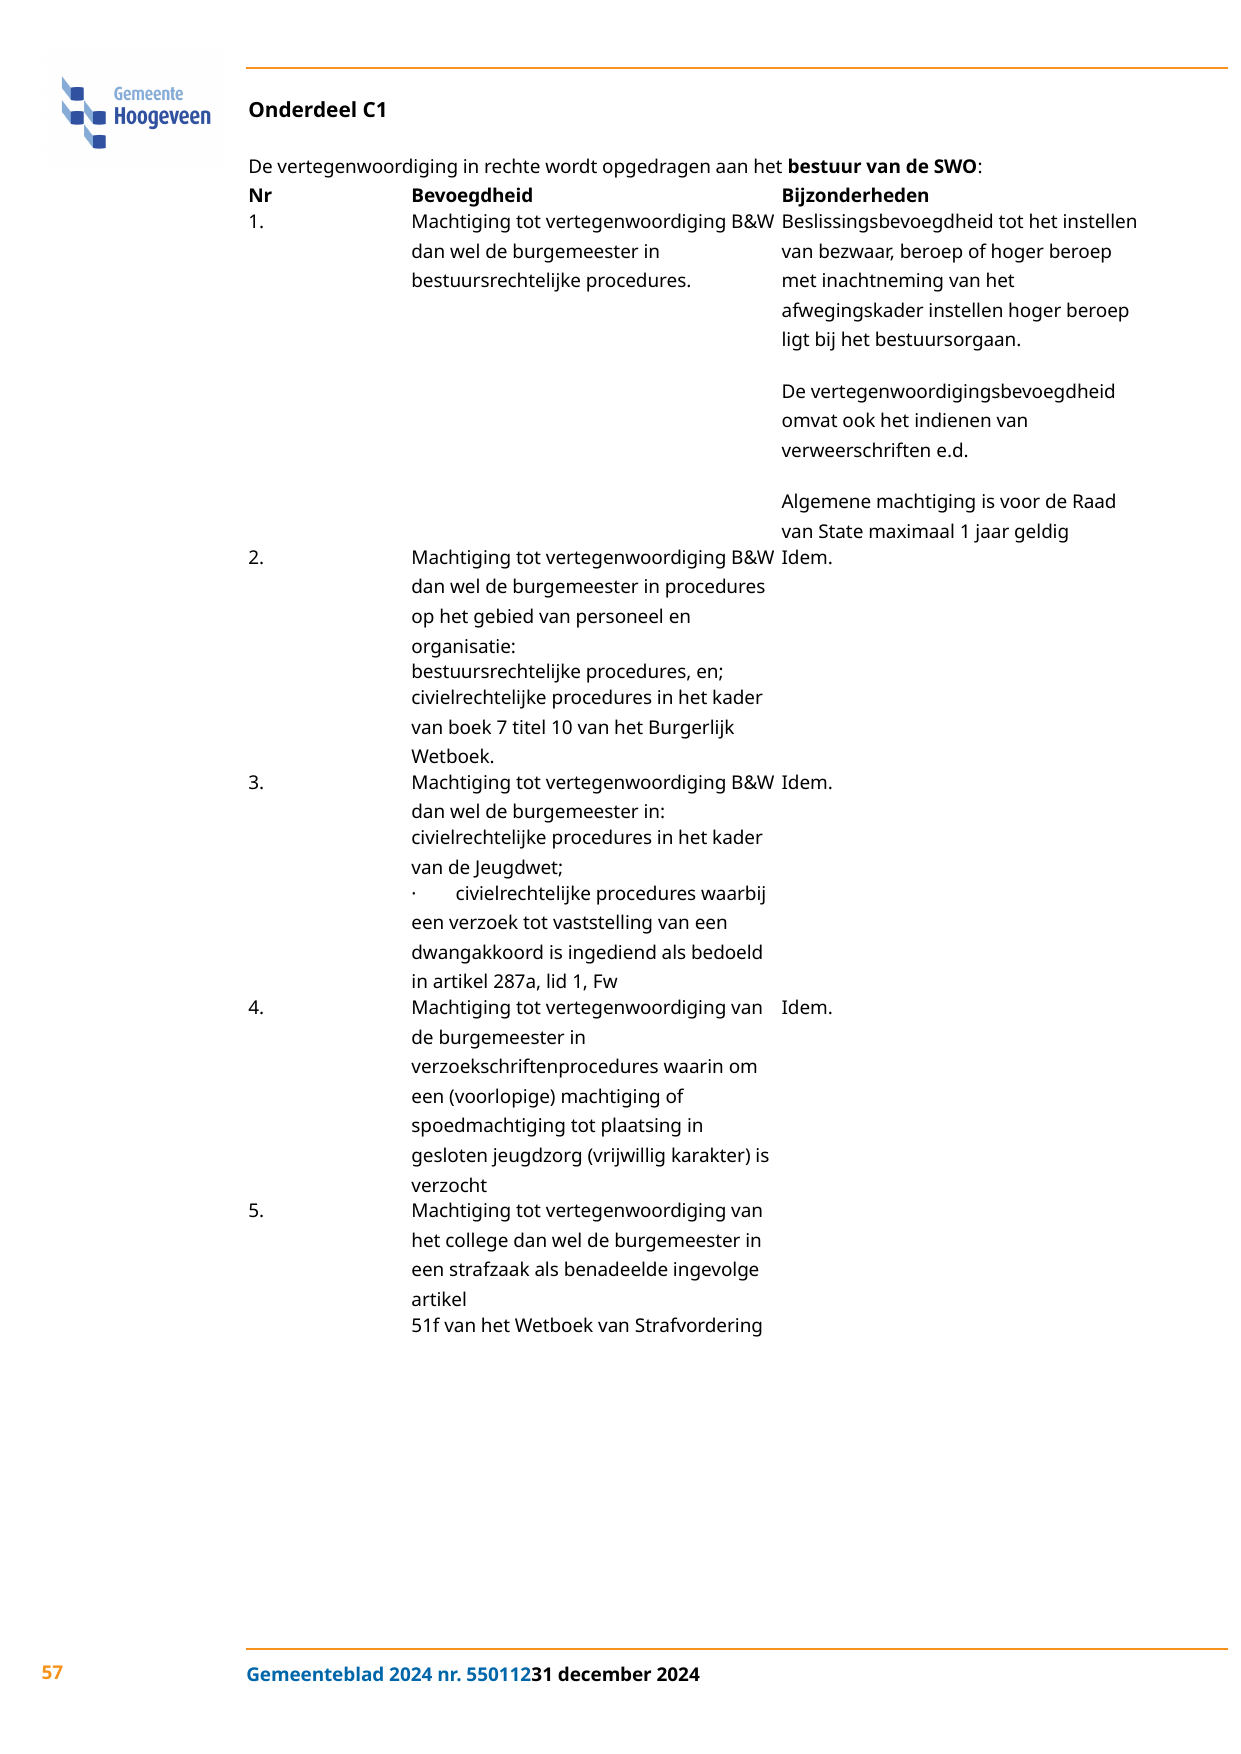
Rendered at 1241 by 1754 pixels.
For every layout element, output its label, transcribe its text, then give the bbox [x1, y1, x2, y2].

table_cell [411, 463, 781, 489]
table_cell 4. [248, 994, 411, 1197]
table_cell [781, 1198, 1152, 1312]
table_cell · civielrechtelijke procedures waarbij een verzoek tot vaststelling van een dwangakkoord is ingediend als bedoeld in artikel 287a, lid 1, Fw [411, 880, 781, 994]
picture [41, 47, 231, 172]
table_cell Machtiging tot vertegenwoordiging B&W dan wel de burgemeester in: [411, 769, 781, 824]
table_cell 5. [248, 1198, 411, 1312]
table_cell [781, 684, 1152, 769]
table_cell [248, 463, 411, 489]
table_cell [411, 378, 781, 463]
table_cell [248, 659, 411, 684]
table_cell [248, 378, 411, 463]
table_cell [781, 1312, 1152, 1338]
table_cell De vertegenwoordigingsbevoegdheid omvat ook het indienen van verweerschriften e.d. [781, 378, 1152, 463]
table_cell Machtiging tot vertegenwoordiging van het college dan wel de burgemeester in een strafzaak als benadeelde ingevolge artikel [411, 1198, 781, 1312]
table_cell [781, 659, 1152, 684]
table_cell Machtiging tot vertegenwoordiging van de burgemeester in verzoekschriftenprocedures waarin om een (voorlopige) machtiging of spoedmachtiging tot plaatsing in gesloten jeugdzorg (vrijwillig karakter) is verzocht [411, 994, 781, 1197]
table_cell 51f van het Wetboek van Strafvordering [411, 1312, 781, 1338]
table_cell [248, 1312, 411, 1338]
table_cell Machtiging tot vertegenwoordiging B&W dan wel de burgemeester in procedures op het gebied van personeel en organisatie: [411, 544, 781, 658]
table_cell bestuursrechtelijke procedures, en; [411, 659, 781, 684]
table_cell civielrechtelijke procedures in het kader van boek 7 titel 10 van het Burgerlijk Wetboek. [411, 684, 781, 769]
table_header Bevoegdheid [411, 183, 781, 208]
text De vertegenwoordiging in rechte wordt opgedragen aan het bestuur van de SWO: [248, 153, 1152, 179]
table_cell Beslissingsbevoegdheid tot het instellen van bezwaar, beroep of hoger beroep met inachtneming van het afwegingskader instellen hoger beroep ligt bij het bestuursorgaan. [781, 208, 1152, 352]
text Onderdeel C1 [248, 95, 1152, 123]
table_cell [411, 489, 781, 544]
table_header Nr [248, 183, 411, 208]
table_cell civielrechtelijke procedures in het kader van de Jeugdwet; [411, 825, 781, 880]
table_cell [781, 463, 1152, 489]
table_cell 1. [248, 208, 411, 352]
table_cell [781, 825, 1152, 880]
table_header Bijzonderheden [781, 183, 1152, 208]
table_cell 3. [248, 769, 411, 824]
table_cell [248, 825, 411, 880]
table_cell [248, 684, 411, 769]
table_cell Idem. [781, 769, 1152, 824]
table_cell [248, 489, 411, 544]
table_cell [781, 353, 1152, 378]
table_cell [248, 353, 411, 378]
table_cell 2. [248, 544, 411, 658]
table_cell [248, 880, 411, 994]
table_cell Idem. [781, 994, 1152, 1197]
table_cell Algemene machtiging is voor de Raad van State maximaal 1 jaar geldig [781, 489, 1152, 544]
table_cell [411, 353, 781, 378]
table_cell Machtiging tot vertegenwoordiging B&W dan wel de burgemeester in bestuursrechtelijke procedures. [411, 208, 781, 352]
table_cell [781, 880, 1152, 994]
table_cell Idem. [781, 544, 1152, 658]
